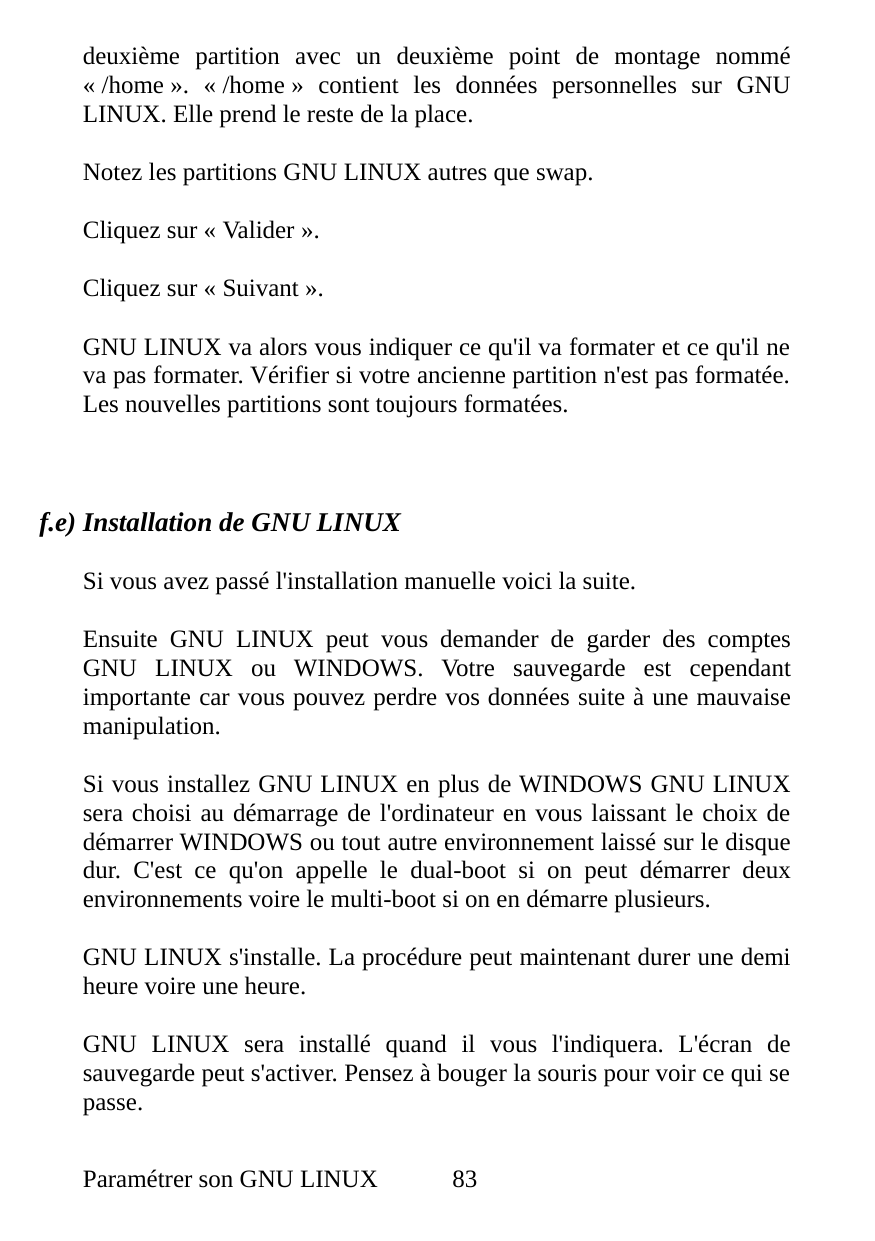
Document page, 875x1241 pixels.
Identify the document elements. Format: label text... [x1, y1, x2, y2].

subtitle Installation de GNU LINUX [83, 506, 791, 537]
text GNU LINUX sera installé quand il vous l'indiquera. L'écran de sauvegarde peut s'activer. Pensez à bouger la souris pour voir ce qui se passe. [83, 1029, 791, 1116]
text Notez les partitions GNU LINUX autres que swap. [83, 157, 791, 186]
text Si vous avez passé l'installation manuelle voici la suite. [83, 566, 791, 595]
text GNU LINUX s'installe. La procédure peut maintenant durer une demi heure voire une heure. [83, 942, 791, 1000]
text Si vous installez GNU LINUX en plus de WINDOWS GNU LINUX sera choisi au démarrage de l'ordinateur en vous laissant le choix de démarrer WINDOWS ou tout autre environnement laissé sur le disque dur. C'est ce qu'on appelle le dual-boot si on peut démarrer deux environnements voire le multi-boot si on en démarre plusieurs. [83, 769, 791, 913]
text Cliquez sur « Valider ». [83, 215, 791, 244]
text deuxième partition avec un deuxième point de montage nommé « /home ». « /home » contient les données personnelles sur GNU LINUX. Elle prend le reste de la place. [83, 41, 791, 128]
text Ensuite GNU LINUX peut vous demander de garder des comptes GNU LINUX ou WINDOWS. Votre sauvegarde est cependant importante car vous pouvez perdre vos données suite à une mauvaise manipulation. [83, 624, 791, 739]
text Cliquez sur « Suivant ». [83, 273, 791, 302]
text GNU LINUX va alors vous indiquer ce qu'il va formater et ce qu'il ne va pas formater. Vérifier si votre ancienne partition n'est pas formatée. Les nouvelles partitions sont toujours formatées. [83, 332, 791, 418]
